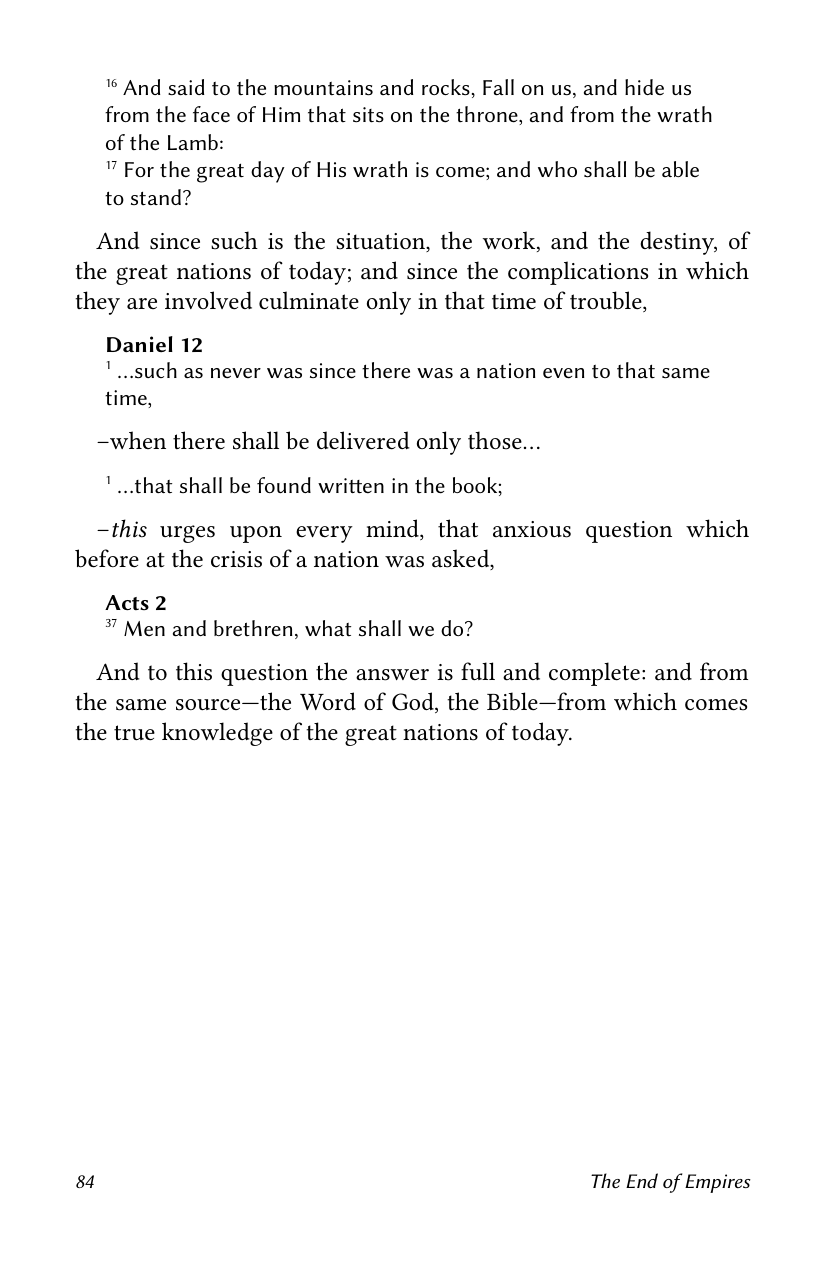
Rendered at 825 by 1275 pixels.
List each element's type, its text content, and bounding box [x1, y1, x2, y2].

text Daniel 12 [105, 332, 750, 358]
text And to this question the answer is full and complete: and from the same source—the Word of God, the Bible—from which comes the true knowledge of the great nations of today. [75, 658, 750, 747]
text 16 And said to the mountains and rocks, Fall on us, and hide us from the face of Him that sits on the throne, and from the wrath of the Lamb: [105, 75, 720, 156]
text –when there shall be delivered only those… [75, 428, 750, 456]
text 1 ...that shall be found written in the book; [105, 472, 720, 499]
text And since such is the situation, the work, and the destiny, of the great nations of today; and since the complications in which they are involved culminate only in that time of trouble, [75, 227, 750, 315]
text –this urges upon every mind, that anxious question which before at the crisis of a nation was asked, [75, 515, 750, 573]
text 37 Men and brethren, what shall we do? [105, 616, 720, 642]
text 1 ...such as never was since there was a nation even to that same time, [105, 358, 720, 411]
text Acts 2 [105, 590, 750, 616]
text 17 For the great day of His wrath is come; and who shall be able to stand? [105, 157, 720, 211]
